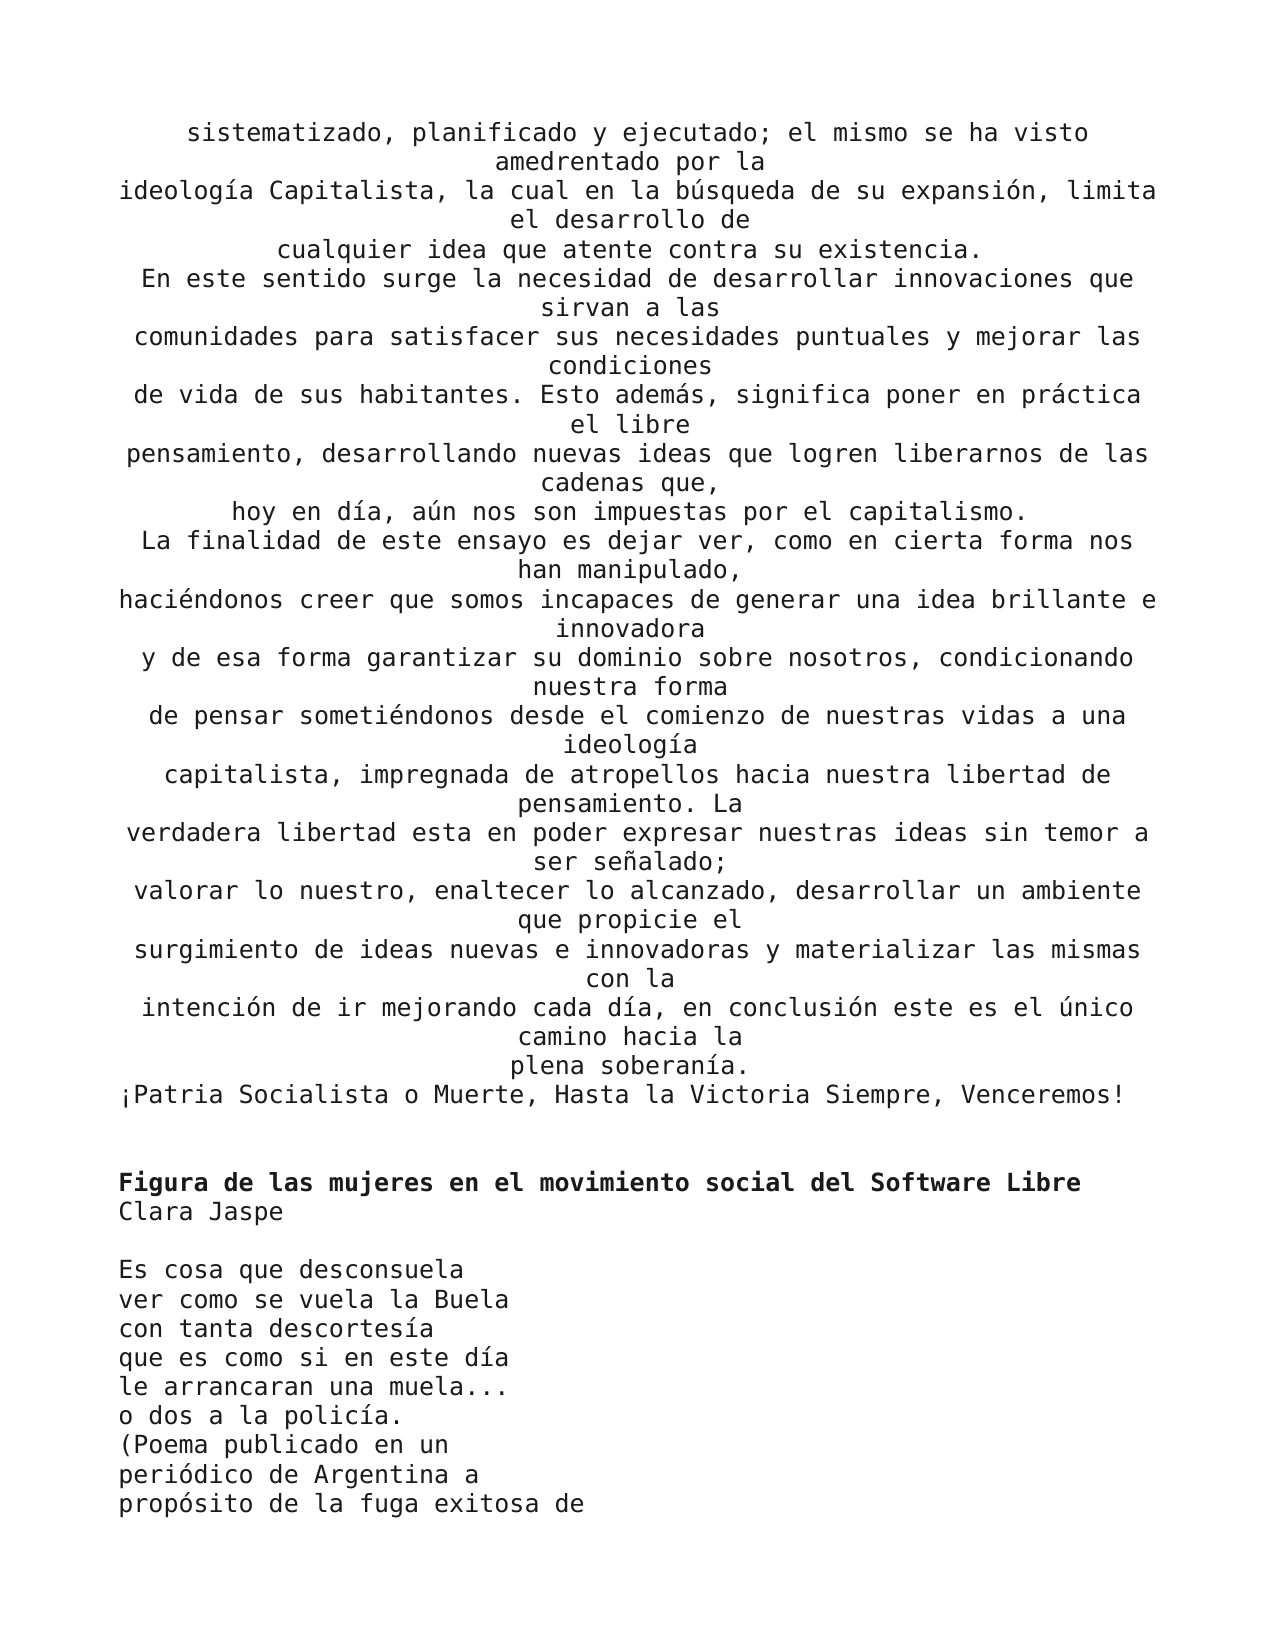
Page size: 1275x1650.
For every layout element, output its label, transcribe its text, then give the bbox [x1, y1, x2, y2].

text con tanta descortesía [118, 1314, 1157, 1343]
text hoy en día, aún nos son impuestas por el capitalismo. [118, 497, 1157, 526]
text En este sentido surge la necesidad de desarrollar innovaciones que sirvan a las [118, 264, 1157, 322]
text ideología Capitalista, la cual en la búsqueda de su expansión, limita el desarrollo de [118, 176, 1157, 235]
text Figura de las mujeres en el movimiento social del Software Libre [118, 1168, 1157, 1197]
text surgimiento de ideas nuevas e innovadoras y materializar las mismas con la [118, 935, 1157, 993]
text que es como si en este día [118, 1343, 1157, 1372]
text o dos a la policía. [118, 1401, 1157, 1431]
text pensamiento, desarrollando nuevas ideas que logren liberarnos de las cadenas que, [118, 439, 1157, 497]
text cualquier idea que atente contra su existencia. [118, 235, 1157, 264]
text plena soberanía. [118, 1051, 1157, 1081]
text (Poema publicado en un [118, 1431, 1157, 1460]
text Es cosa que desconsuela [118, 1256, 1157, 1285]
text La finalidad de este ensayo es dejar ver, como en cierta forma nos han manipulado, [118, 526, 1157, 585]
text capitalista, impregnada de atropellos hacia nuestra libertad de pensamiento. La [118, 760, 1157, 818]
text le arrancaran una muela... [118, 1372, 1157, 1401]
text de pensar sometiéndonos desde el comienzo de nuestras vidas a una ideología [118, 701, 1157, 760]
text valorar lo nuestro, enaltecer lo alcanzado, desarrollar un ambiente que propicie el [118, 876, 1157, 935]
text intención de ir mejorando cada día, en conclusión este es el único camino hacia la [118, 993, 1157, 1051]
text Clara Jaspe [118, 1197, 1157, 1226]
text de vida de sus habitantes. Esto además, significa poner en práctica el libre [118, 381, 1157, 439]
text comunidades para satisfacer sus necesidades puntuales y mejorar las condiciones [118, 322, 1157, 381]
text y de esa forma garantizar su dominio sobre nosotros, condicionando nuestra forma [118, 643, 1157, 701]
text ver como se vuela la Buela [118, 1285, 1157, 1314]
text periódico de Argentina a [118, 1460, 1157, 1489]
text propósito de la fuga exitosa de [118, 1489, 1157, 1518]
text haciéndonos creer que somos incapaces de generar una idea brillante e innovadora [118, 585, 1157, 643]
text sistematizado, planificado y ejecutado; el mismo se ha visto amedrentado por la [118, 118, 1157, 176]
text verdadera libertad esta en poder expresar nuestras ideas sin temor a ser señalado; [118, 818, 1157, 876]
text ¡Patria Socialista o Muerte, Hasta la Victoria Siempre, Venceremos! [118, 1081, 1157, 1110]
